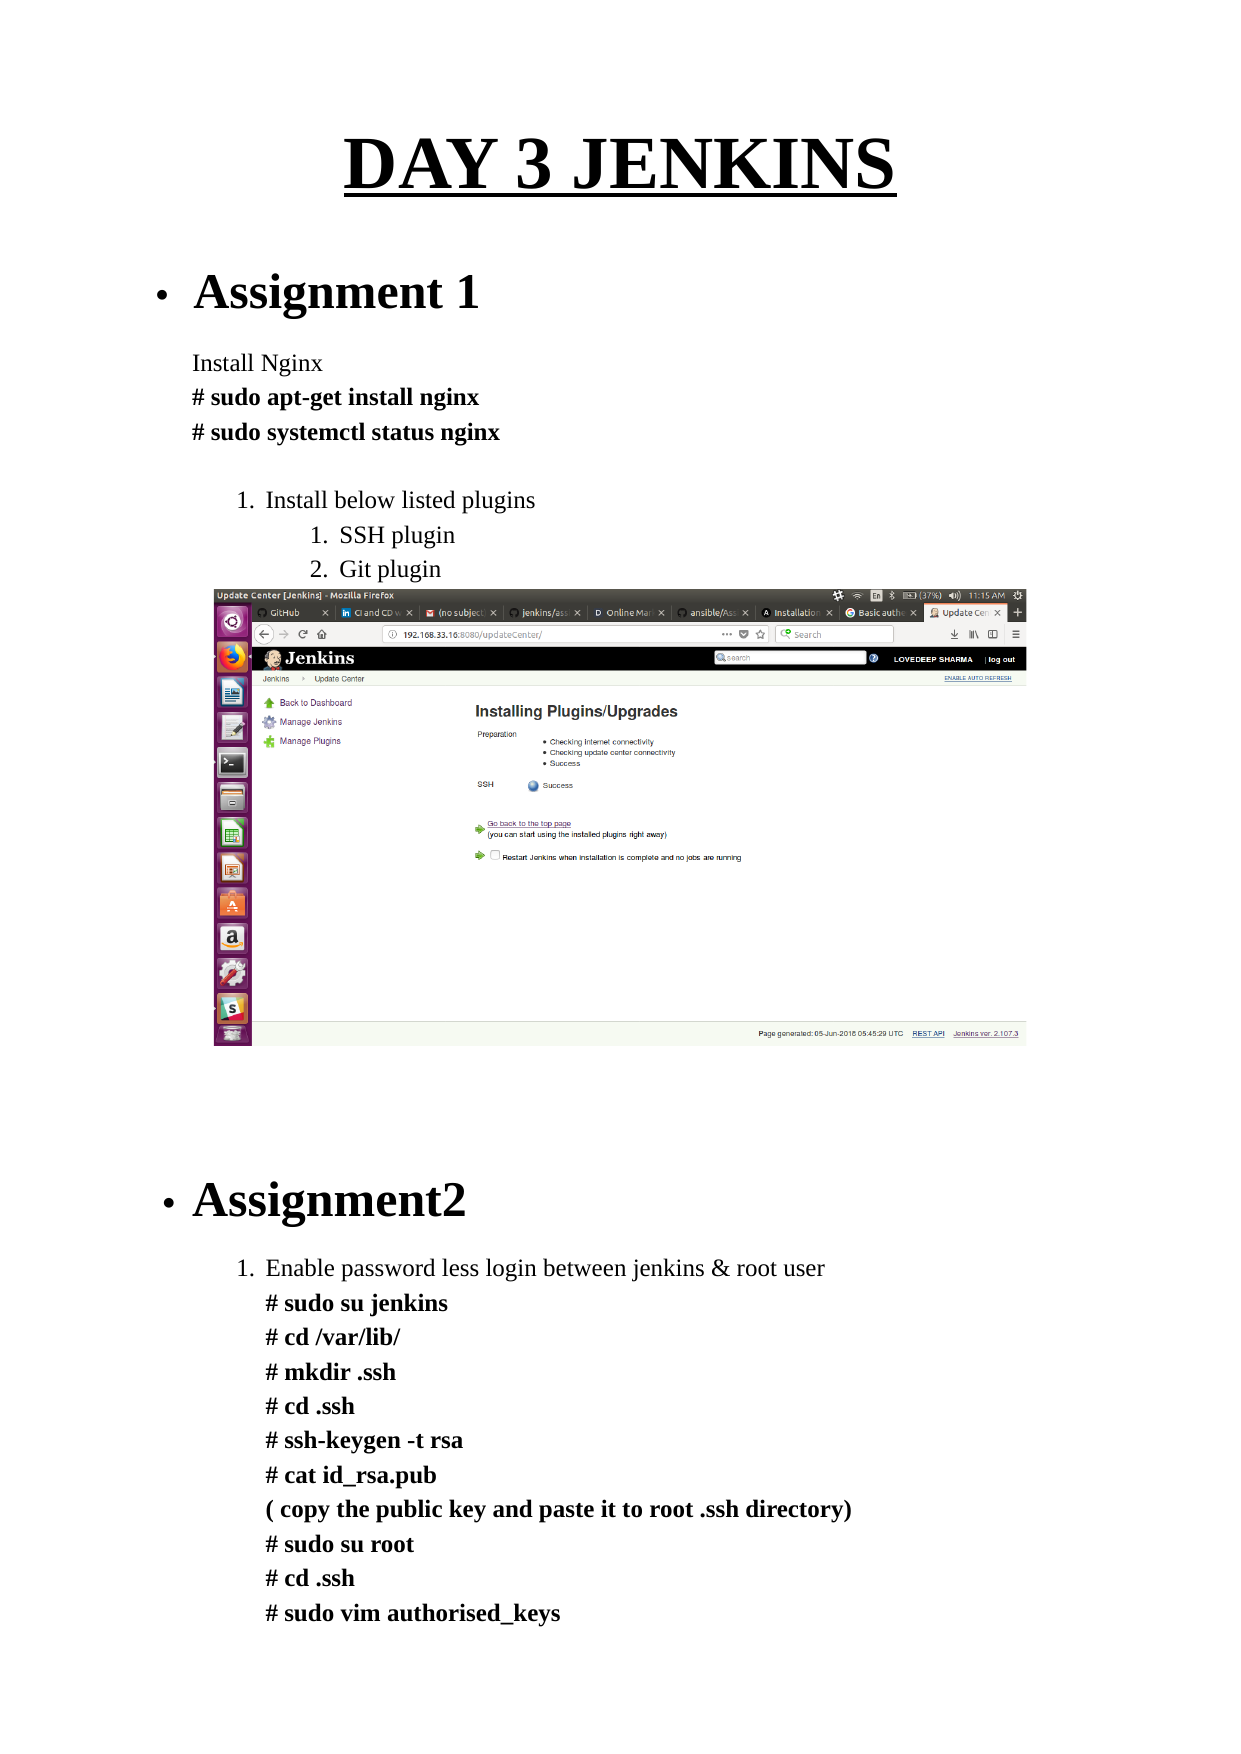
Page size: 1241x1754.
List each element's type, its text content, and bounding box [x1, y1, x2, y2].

list # sudo apt-get install nginx [162, 382, 1122, 411]
list Install Nginx [162, 348, 1122, 376]
list Enable password less login between jenkins & root user [236, 1253, 1122, 1282]
list SSH plugin [309, 520, 1122, 549]
list # sudo su root [236, 1529, 1122, 1558]
list # cd .ssh [236, 1391, 1122, 1420]
list # cd .ssh [236, 1563, 1122, 1592]
list Install below listed plugins [236, 486, 1122, 514]
picture [213, 589, 1027, 1046]
list Assignment2 [162, 1169, 1122, 1227]
list # ssh-keygen -t rsa [236, 1426, 1122, 1454]
list # cat id_rsa.pub [236, 1460, 1122, 1489]
list Assignment 1 [156, 262, 1122, 319]
text DAY 3 JENKINS [118, 118, 1122, 204]
list # sudo systemctl status nginx [162, 417, 1122, 445]
list # cd /var/lib/ [236, 1322, 1122, 1351]
list ( copy the public key and paste it to root .ssh directory) [236, 1494, 1122, 1523]
list Git plugin [309, 554, 1122, 583]
list # sudo vim authorised_keys [236, 1598, 1122, 1627]
list # sudo su jenkins [236, 1288, 1122, 1316]
list # mkdir .ssh [236, 1357, 1122, 1385]
